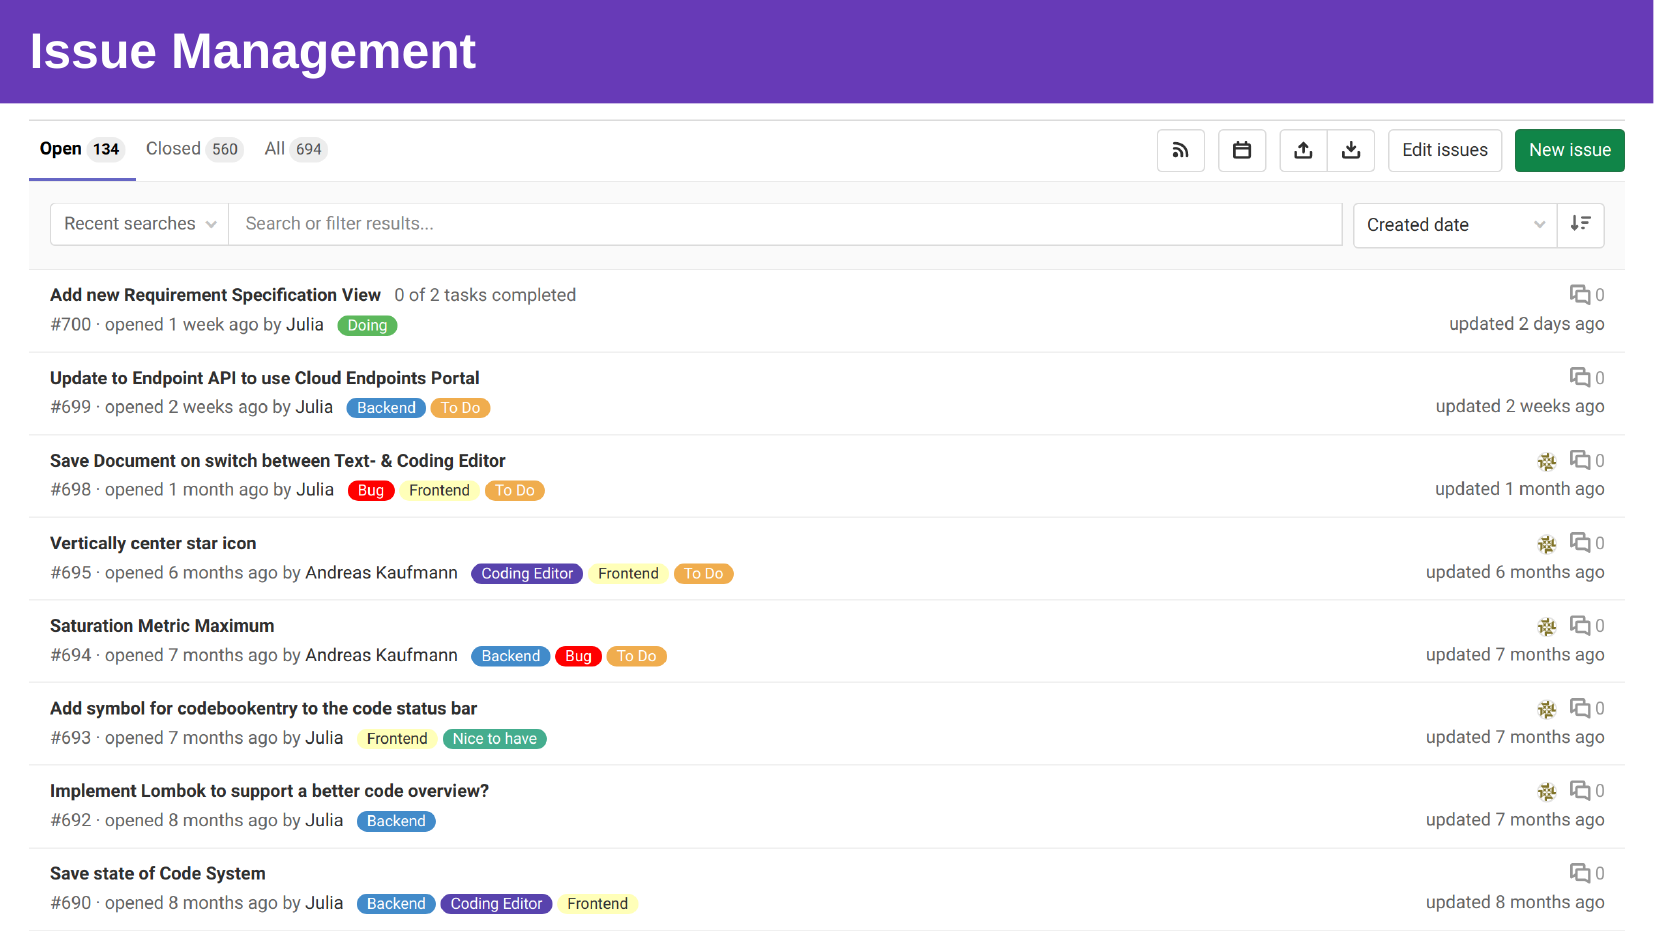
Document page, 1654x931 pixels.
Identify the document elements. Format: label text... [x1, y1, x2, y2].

title Issue Management [0, 0, 1654, 104]
picture [29, 104, 1625, 931]
